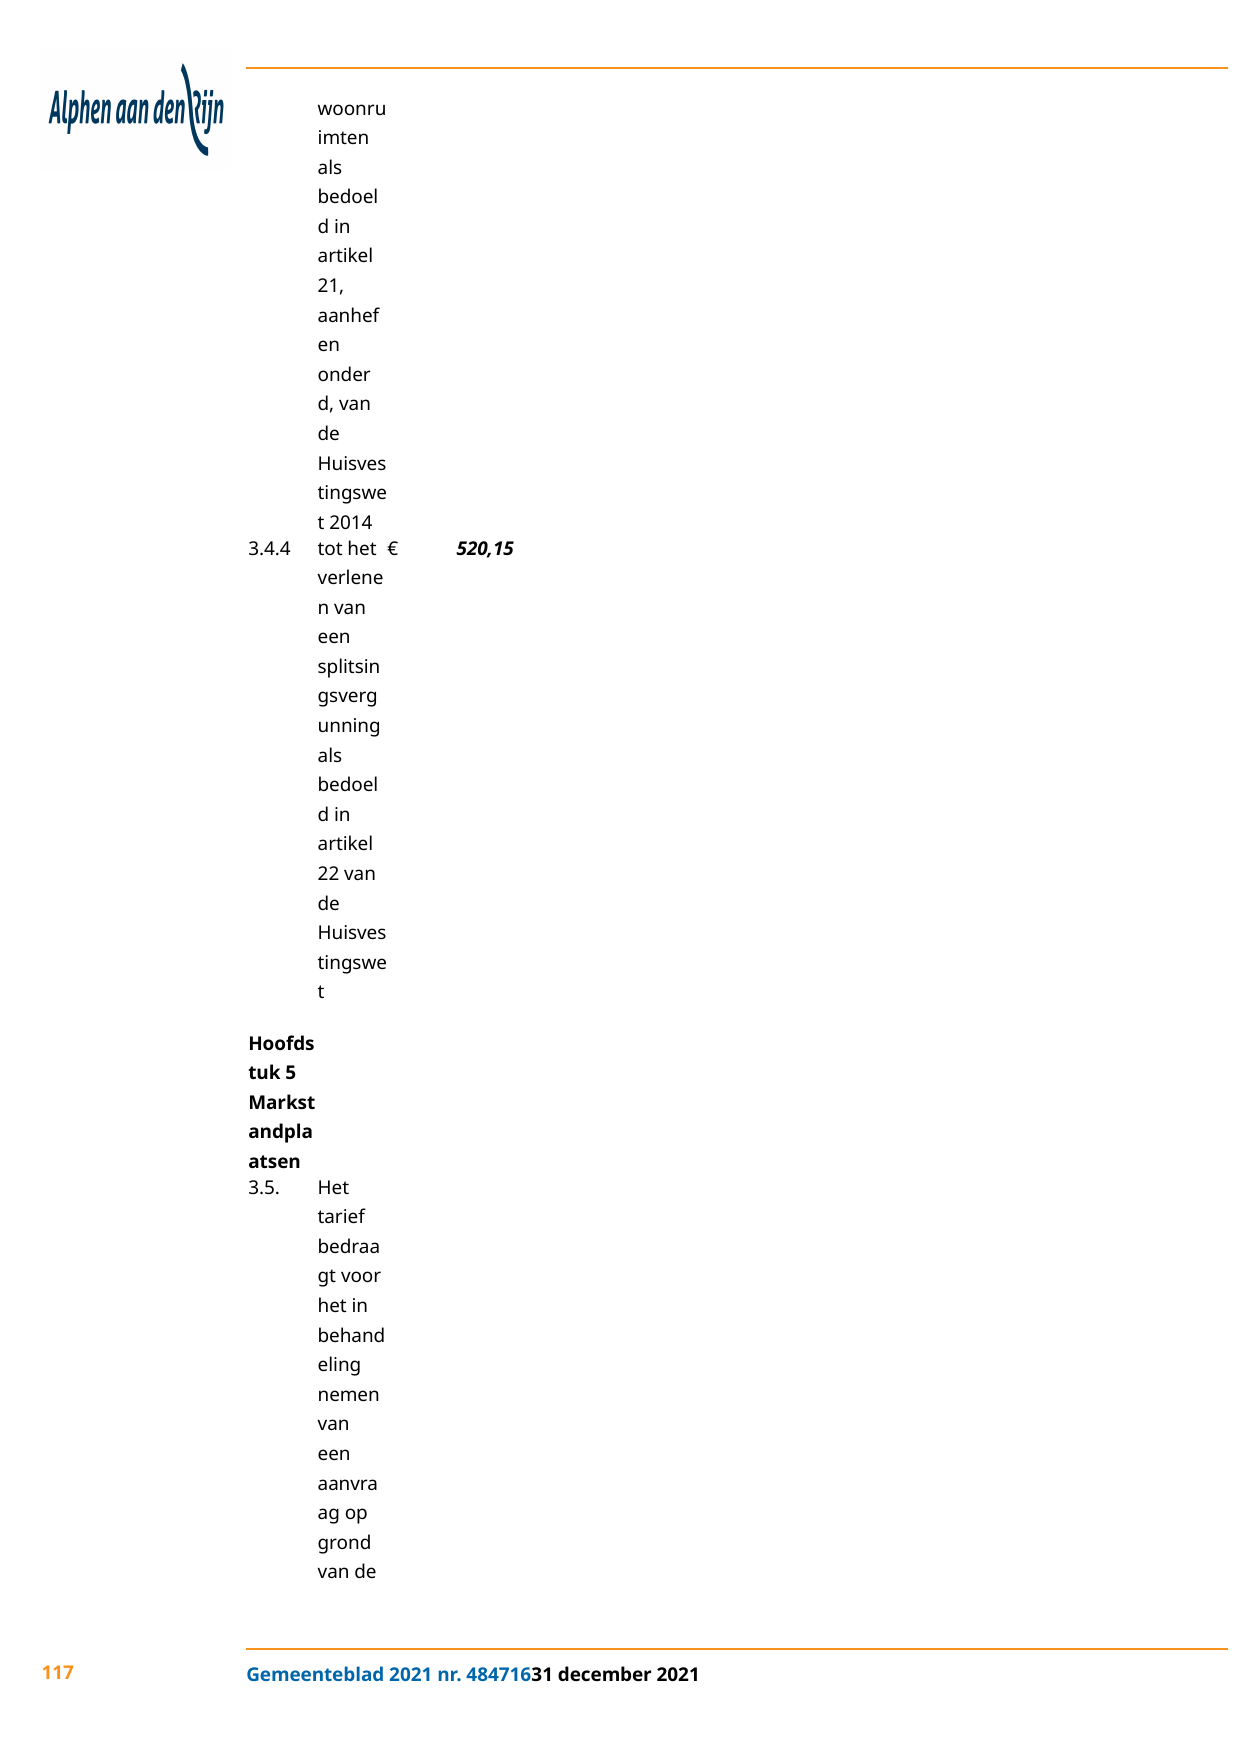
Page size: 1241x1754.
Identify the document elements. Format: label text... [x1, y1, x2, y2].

table_cell [874, 1030, 943, 1174]
table_cell woonruimten als bedoeld in artikel 21, aanhef en onder d, van de Huisvestingswet 2014 [318, 95, 387, 535]
table_cell [318, 1004, 387, 1030]
table_cell [804, 1004, 873, 1030]
table_cell [1013, 1030, 1082, 1174]
table_cell [1013, 1174, 1082, 1584]
table_cell [665, 1030, 734, 1174]
table_cell [1082, 1174, 1152, 1584]
table_cell [387, 1030, 456, 1174]
table_cell [665, 95, 734, 535]
table_cell [665, 535, 734, 1004]
table_cell [248, 95, 317, 535]
table_cell [1013, 535, 1082, 1004]
table_cell [735, 95, 804, 535]
table_cell [665, 1004, 734, 1030]
table_cell [318, 1030, 387, 1174]
table_cell [665, 1174, 734, 1584]
table_cell [804, 1174, 873, 1584]
table_cell [804, 95, 873, 535]
table_cell Hoofdstuk 5 Markstandplaatsen [248, 1030, 317, 1174]
table_cell [943, 95, 1013, 535]
table_cell [804, 535, 873, 1004]
table_cell [456, 1004, 526, 1030]
table_cell [943, 1030, 1013, 1174]
table_cell [526, 1174, 596, 1584]
table_cell [943, 1004, 1013, 1030]
table_cell [804, 1030, 873, 1174]
table_cell [735, 535, 804, 1004]
table_cell [456, 1030, 526, 1174]
table_cell [874, 1174, 943, 1584]
table_cell [596, 1030, 665, 1174]
table_cell [596, 95, 665, 535]
table_cell [735, 1030, 804, 1174]
table_cell [596, 535, 665, 1004]
table_cell [596, 1174, 665, 1584]
table_cell [456, 95, 526, 535]
picture [41, 47, 231, 172]
table_cell [596, 1004, 665, 1030]
table_cell [943, 1174, 1013, 1584]
table_cell [526, 1030, 596, 1174]
table_cell [735, 1004, 804, 1030]
table_cell [1082, 535, 1152, 1004]
table_cell [387, 95, 456, 535]
table_cell [248, 1004, 317, 1030]
table_cell [735, 1174, 804, 1584]
table_cell 520,15 [456, 535, 526, 1004]
table_cell tot het verlenen van een splitsingsvergunning als bedoeld in artikel 22 van de Huisvestingswet [318, 535, 387, 1004]
table_cell [387, 1174, 456, 1584]
table_cell € [387, 535, 456, 1004]
table_cell Het tarief bedraagt voor het in behandeling nemen van een aanvraag op grond van de [318, 1174, 387, 1584]
table_cell [387, 1004, 456, 1030]
table_cell [1013, 1004, 1082, 1030]
table_cell [526, 1004, 596, 1030]
table_cell [874, 1004, 943, 1030]
table_cell [874, 535, 943, 1004]
table_cell [1082, 95, 1152, 535]
table_cell [1082, 1030, 1152, 1174]
table_cell [1082, 1004, 1152, 1030]
table_cell [456, 1174, 526, 1584]
table_cell [874, 95, 943, 535]
table_cell [526, 535, 596, 1004]
table_cell [1013, 95, 1082, 535]
table_cell [943, 535, 1013, 1004]
table_cell 3.5. [248, 1174, 317, 1584]
table_cell 3.4.4 [248, 535, 317, 1004]
table_cell [526, 95, 596, 535]
